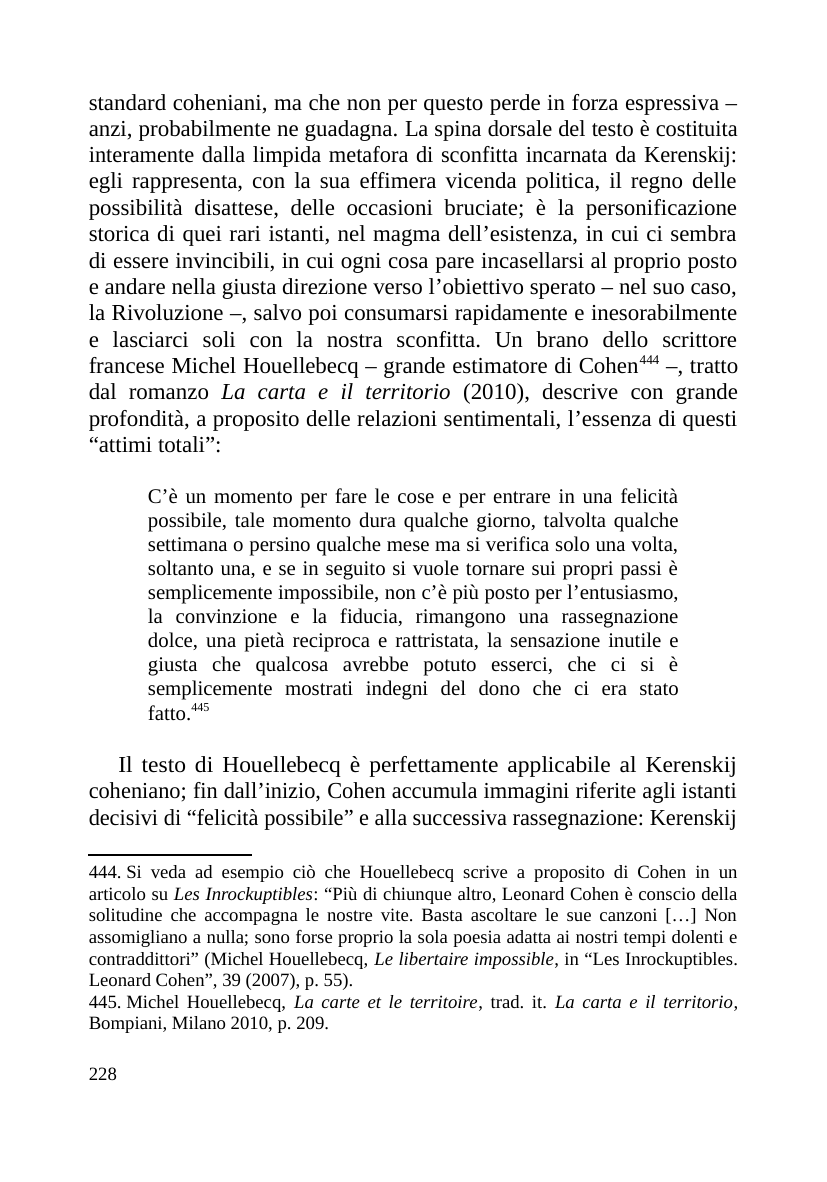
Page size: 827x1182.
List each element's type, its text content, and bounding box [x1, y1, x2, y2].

text Michel Houellebecq, La carte et le territoire, trad. it. La carta e il territorio, Bompiani, Milano 2010, p. 209. [88, 991, 738, 1034]
text Si veda ad esempio ciò che Houellebecq scrive a proposito di Cohen in un articolo su Les Inrockuptibles: “Più di chiunque altro, Leonard Cohen è conscio della solitudine che accompagna le nostre vite. Basta ascoltare le sue canzoni […] Non assomigliano a nulla; sono forse proprio la sola poesia adatta ai nostri tempi dolenti e contraddittori” (Michel Houellebecq, Le libertaire impossible, in “Les Inrockuptibles. Leonard Cohen”, 39 (2007), p. 55). [88, 861, 738, 991]
text Il testo di Houellebecq è perfettamente applicabile al Kerenskij coheniano; fin dall’inizio, Cohen accumula immagini riferite agli istanti decisivi di “felicità possibile” e alla successiva rassegnazione: Kerenskij [88, 751, 738, 830]
text standard coheniani, ma che non per questo perde in forza espressiva – anzi, probabilmente ne guadagna. La spina dorsale del testo è costituita interamente dalla limpida metafora di sconfitta incarnata da Kerenskij: egli rappresenta, con la sua effimera vicenda politica, il regno delle possibilità disattese, delle occasioni bruciate; è la personificazione storica di quei rari istanti, nel magma dell’esistenza, in cui ci sembra di essere invincibili, in cui ogni cosa pare incasellarsi al proprio posto e andare nella giusta direzione verso l’obiettivo sperato – nel suo caso, la Rivoluzione –, salvo poi consumarsi rapidamente e inesorabilmente e lasciarci soli con la nostra sconfitta. Un brano dello scrittore francese Michel Houellebecq – grande estimatore di Cohen –, tratto dal romanzo La carta e il territorio (2010), descrive con grande profondità, a proposito delle relazioni sentimentali, l’essenza di questi “attimi totali”: [88, 88, 738, 457]
text C’è un momento per fare le cose e per entrare in una felicità possibile, tale momento dura qualche giorno, talvolta qualche settimana o persino qualche mese ma si verifica solo una volta, soltanto una, e se in seguito si vuole tornare sui propri passi è semplicemente impossibile, non c’è più posto per l’entusiasmo, la convinzione e la fiducia, rimangono una rassegnazione dolce, una pietà reciproca e rattristata, la sensazione inutile e giusta che qualcosa avrebbe potuto esserci, che ci si è semplicemente mostrati indegni del dono che ci era stato fatto. [148, 484, 679, 724]
